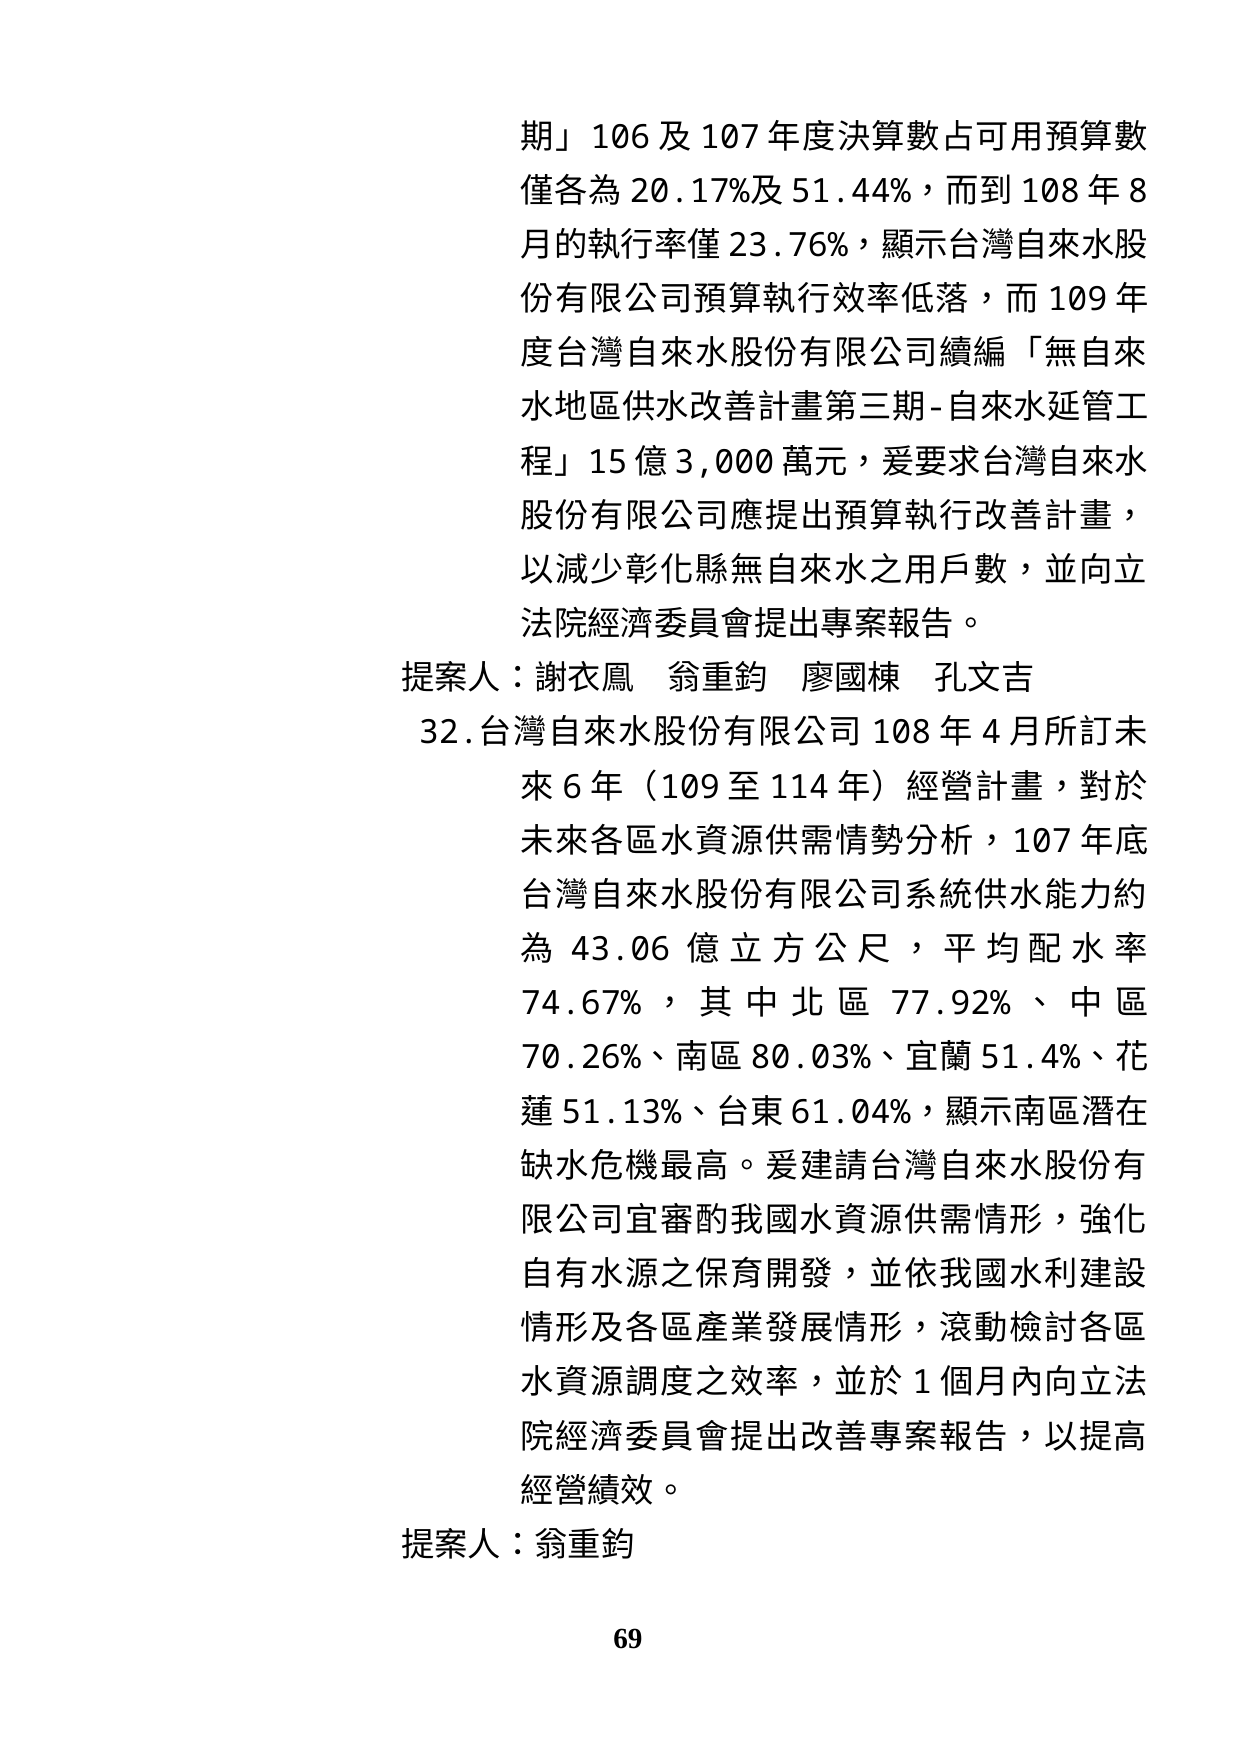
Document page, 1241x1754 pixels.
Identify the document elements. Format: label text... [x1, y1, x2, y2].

text 提案人：謝衣鳯 翁重鈞 廖國棟 孔文吉 [245, 646, 1148, 701]
list 期」106及107年度決算數占可用預算數僅各為20.17%及51.44%，而到108年8月的執行率僅23.76%，顯示台灣自來水股份有限公司預算執行效率低落，而109年度台灣自來水股份有限公司續編「無自來水地區供水改善計畫第三期-自來水延管工程」15億3,000萬元，爰要求台灣自來水股份有限公司應提出預算執行改善計畫，以減少彰化縣無自來水之用戶數，並向立法院經濟委員會提出專案報告。 [419, 105, 1148, 646]
list 台灣自來水股份有限公司108年4月所訂未來6年（109至114年）經營計畫，對於未來各區水資源供需情勢分析，107年底台灣自來水股份有限公司系統供水能力約為43.06億立方公尺，平均配水率74.67%，其中北區77.92%、中區70.26%、南區80.03%、宜蘭51.4%、花蓮51.13%、台東61.04%，顯示南區潛在缺水危機最高。爰建請台灣自來水股份有限公司宜審酌我國水資源供需情形，強化自有水源之保育開發，並依我國水利建設情形及各區產業發展情形，滾動檢討各區水資源調度之效率，並於1個月內向立法院經濟委員會提出改善專案報告，以提高經營績效。 [419, 701, 1148, 1513]
text 提案人：翁重鈞 [245, 1513, 1148, 1567]
